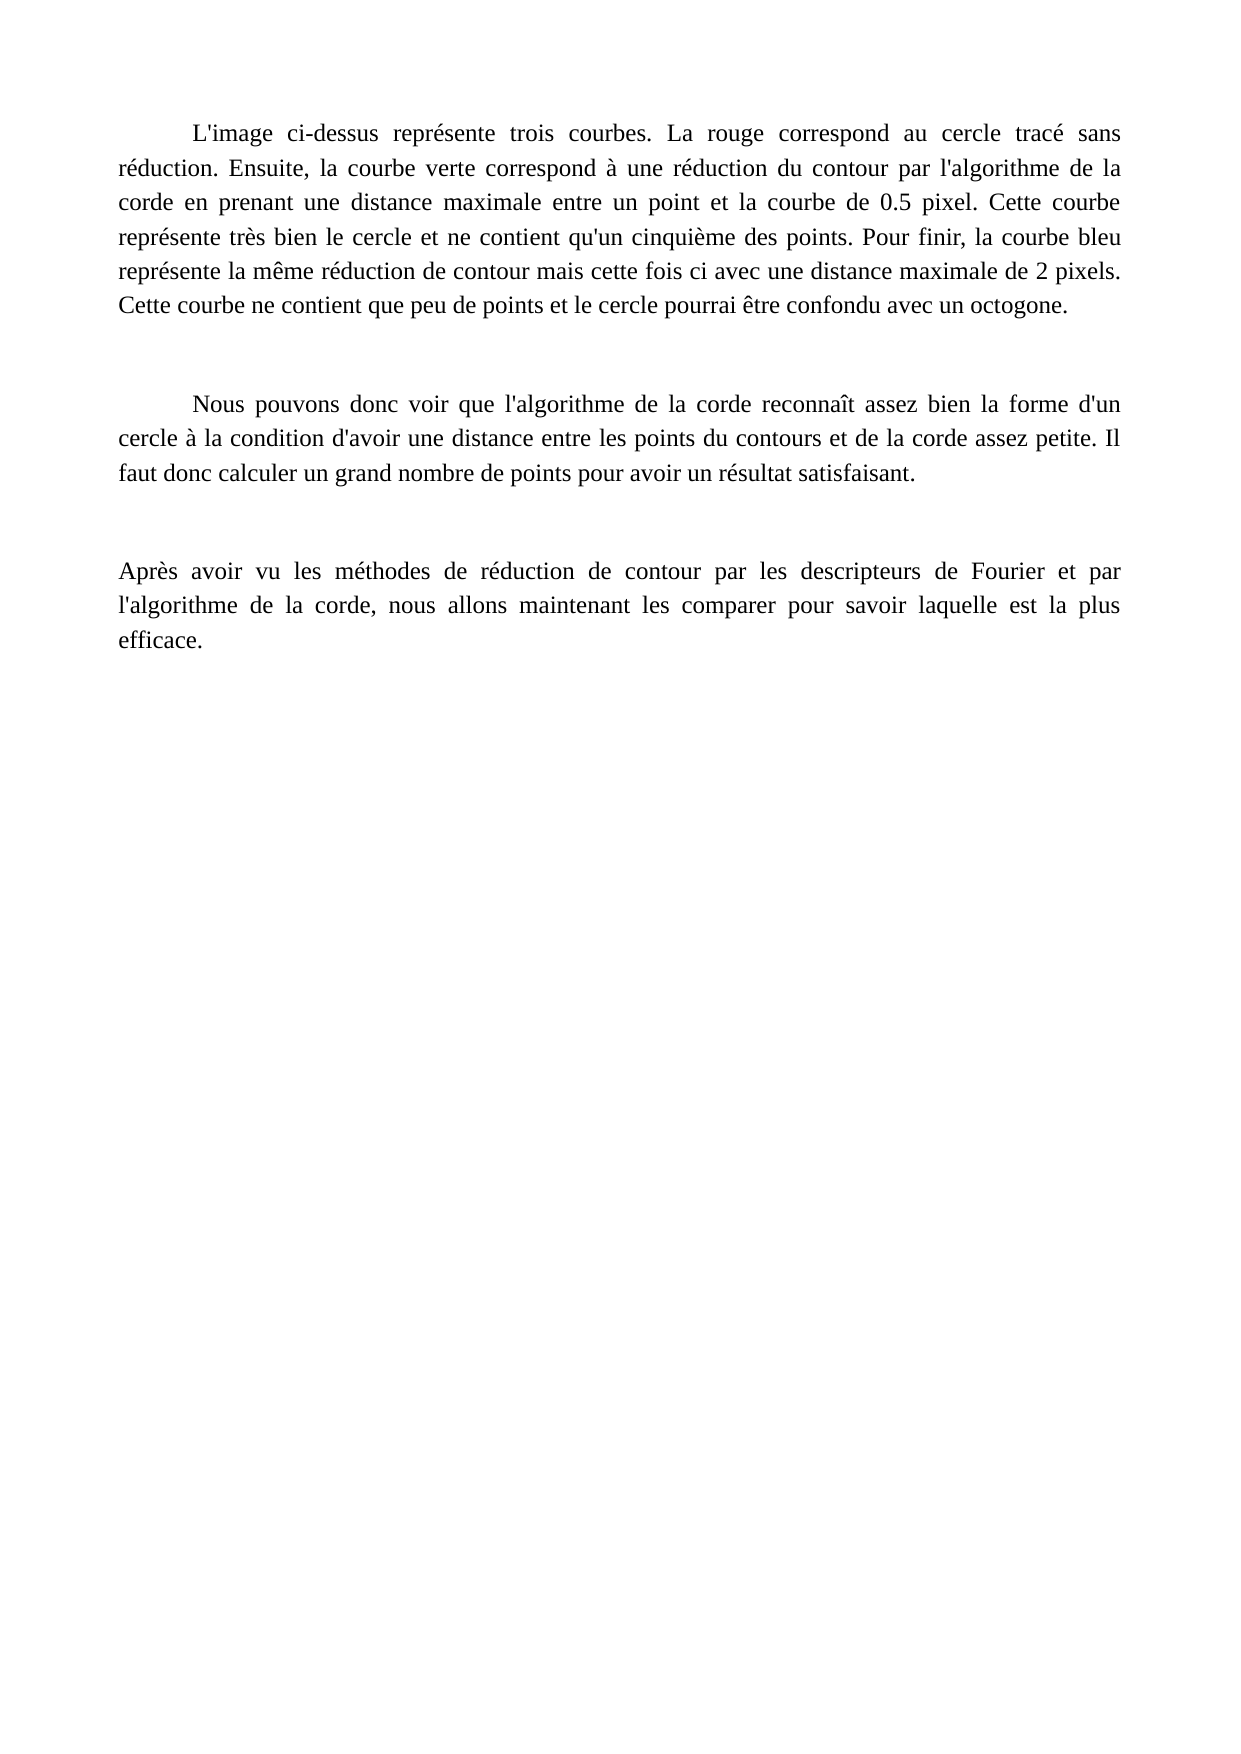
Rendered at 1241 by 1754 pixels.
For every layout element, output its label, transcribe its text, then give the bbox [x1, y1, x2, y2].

text Nous pouvons donc voir que l'algorithme de la corde reconnaît assez bien la forme d'un cercle à la condition d'avoir une distance entre les points du contours et de la corde assez petite. Il faut donc calculer un grand nombre de points pour avoir un résultat satisfaisant. [118, 389, 1122, 486]
text Après avoir vu les méthodes de réduction de contour par les descripteurs de Fourier et par l'algorithme de la corde, nous allons maintenant les comparer pour savoir laquelle est la plus efficace. [118, 556, 1122, 653]
text L'image ci-dessus représente trois courbes. La rouge correspond au cercle tracé sans réduction. Ensuite, la courbe verte correspond à une réduction du contour par l'algorithme de la corde en prenant une distance maximale entre un point et la courbe de 0.5 pixel. Cette courbe représente très bien le cercle et ne contient qu'un cinquième des points. Pour finir, la courbe bleu représente la même réduction de contour mais cette fois ci avec une distance maximale de 2 pixels. Cette courbe ne contient que peu de points et le cercle pourrai être confondu avec un octogone. [118, 118, 1122, 319]
